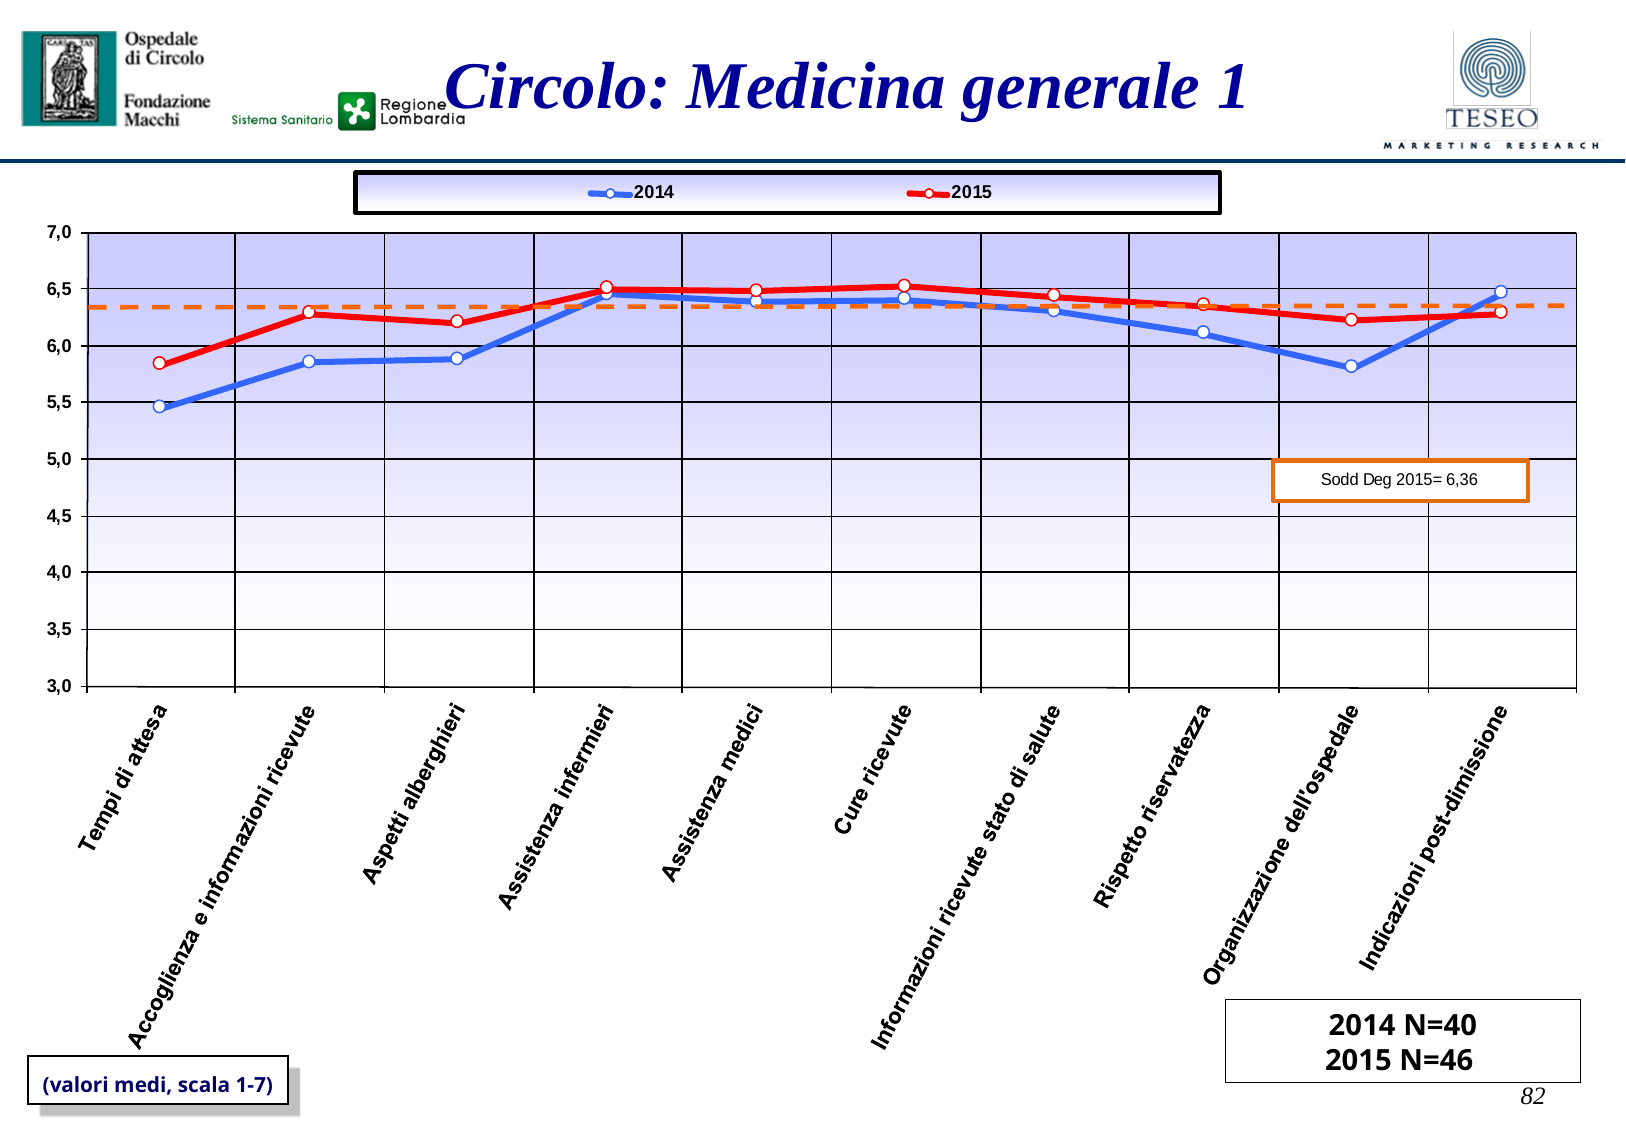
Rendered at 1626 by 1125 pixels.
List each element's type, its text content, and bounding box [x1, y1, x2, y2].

picture [1381, 31, 1604, 149]
picture [21, 31, 483, 149]
picture [0, 160, 1581, 1083]
text_box (valori medi, scala 1-7) [27, 1083, 288, 1105]
text_box Circolo: Medicina generale 1 [304, 18, 1392, 144]
